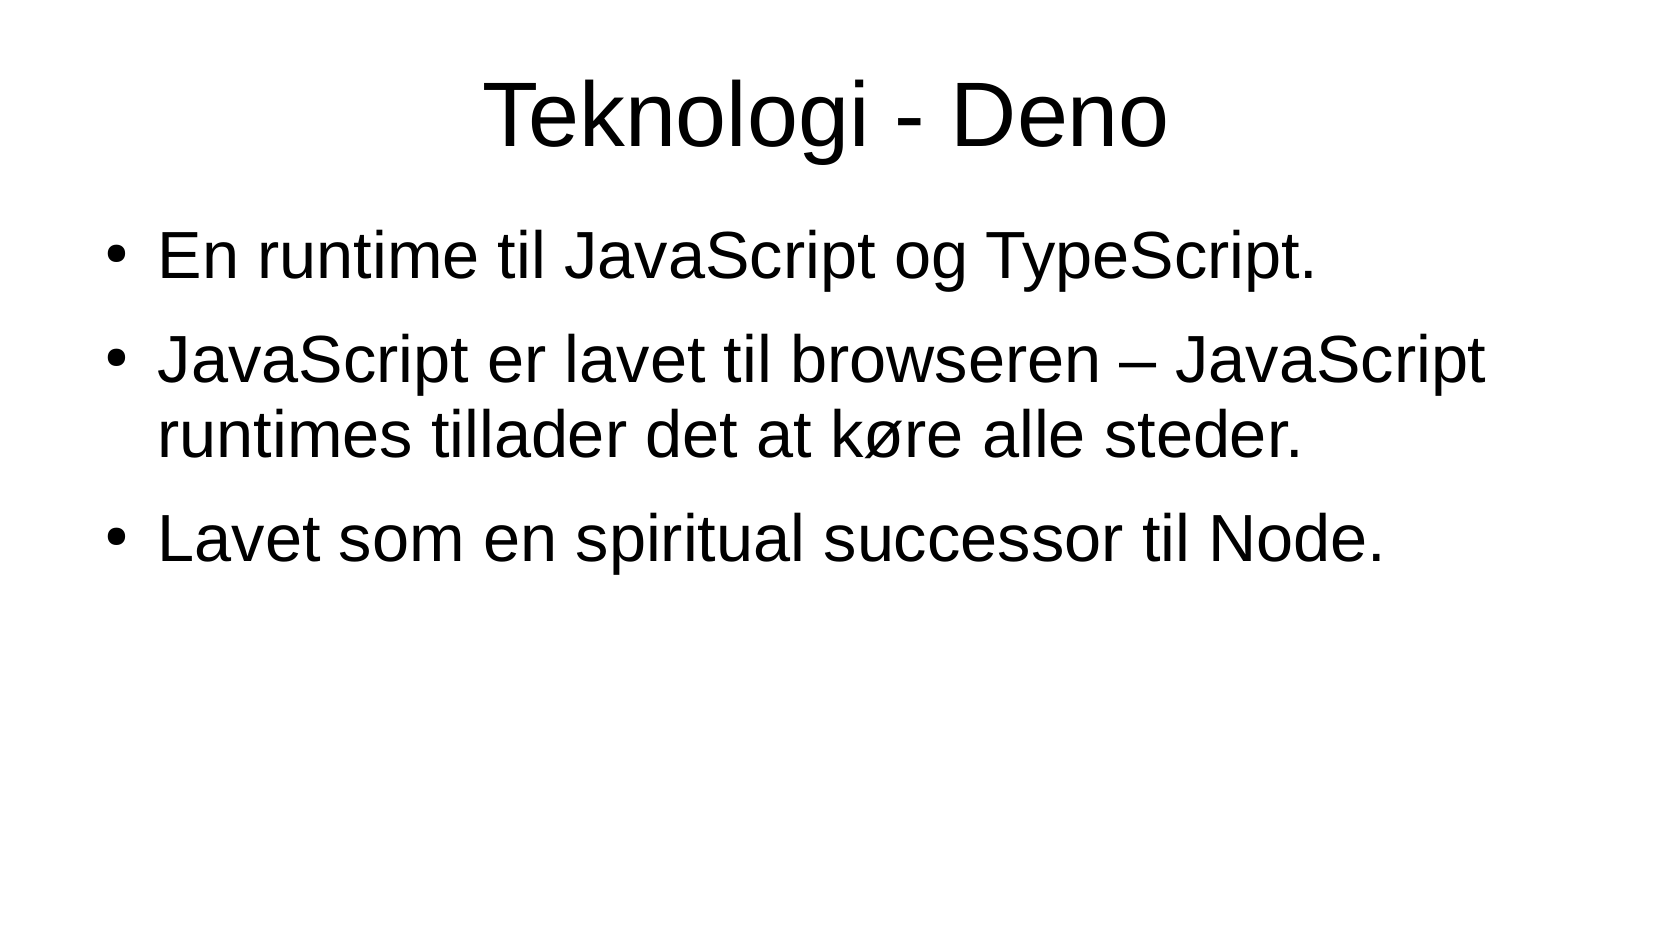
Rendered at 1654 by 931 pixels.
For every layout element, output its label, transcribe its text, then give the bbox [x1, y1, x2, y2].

title Teknologi - Deno [82, 37, 1571, 193]
list En runtime til JavaScript og TypeScript. JavaScript er lavet til browseren – JavaScript runtimes tillader det at køre alle steder. Lavet som en spiritual successor til Node. [86, 217, 1576, 863]
